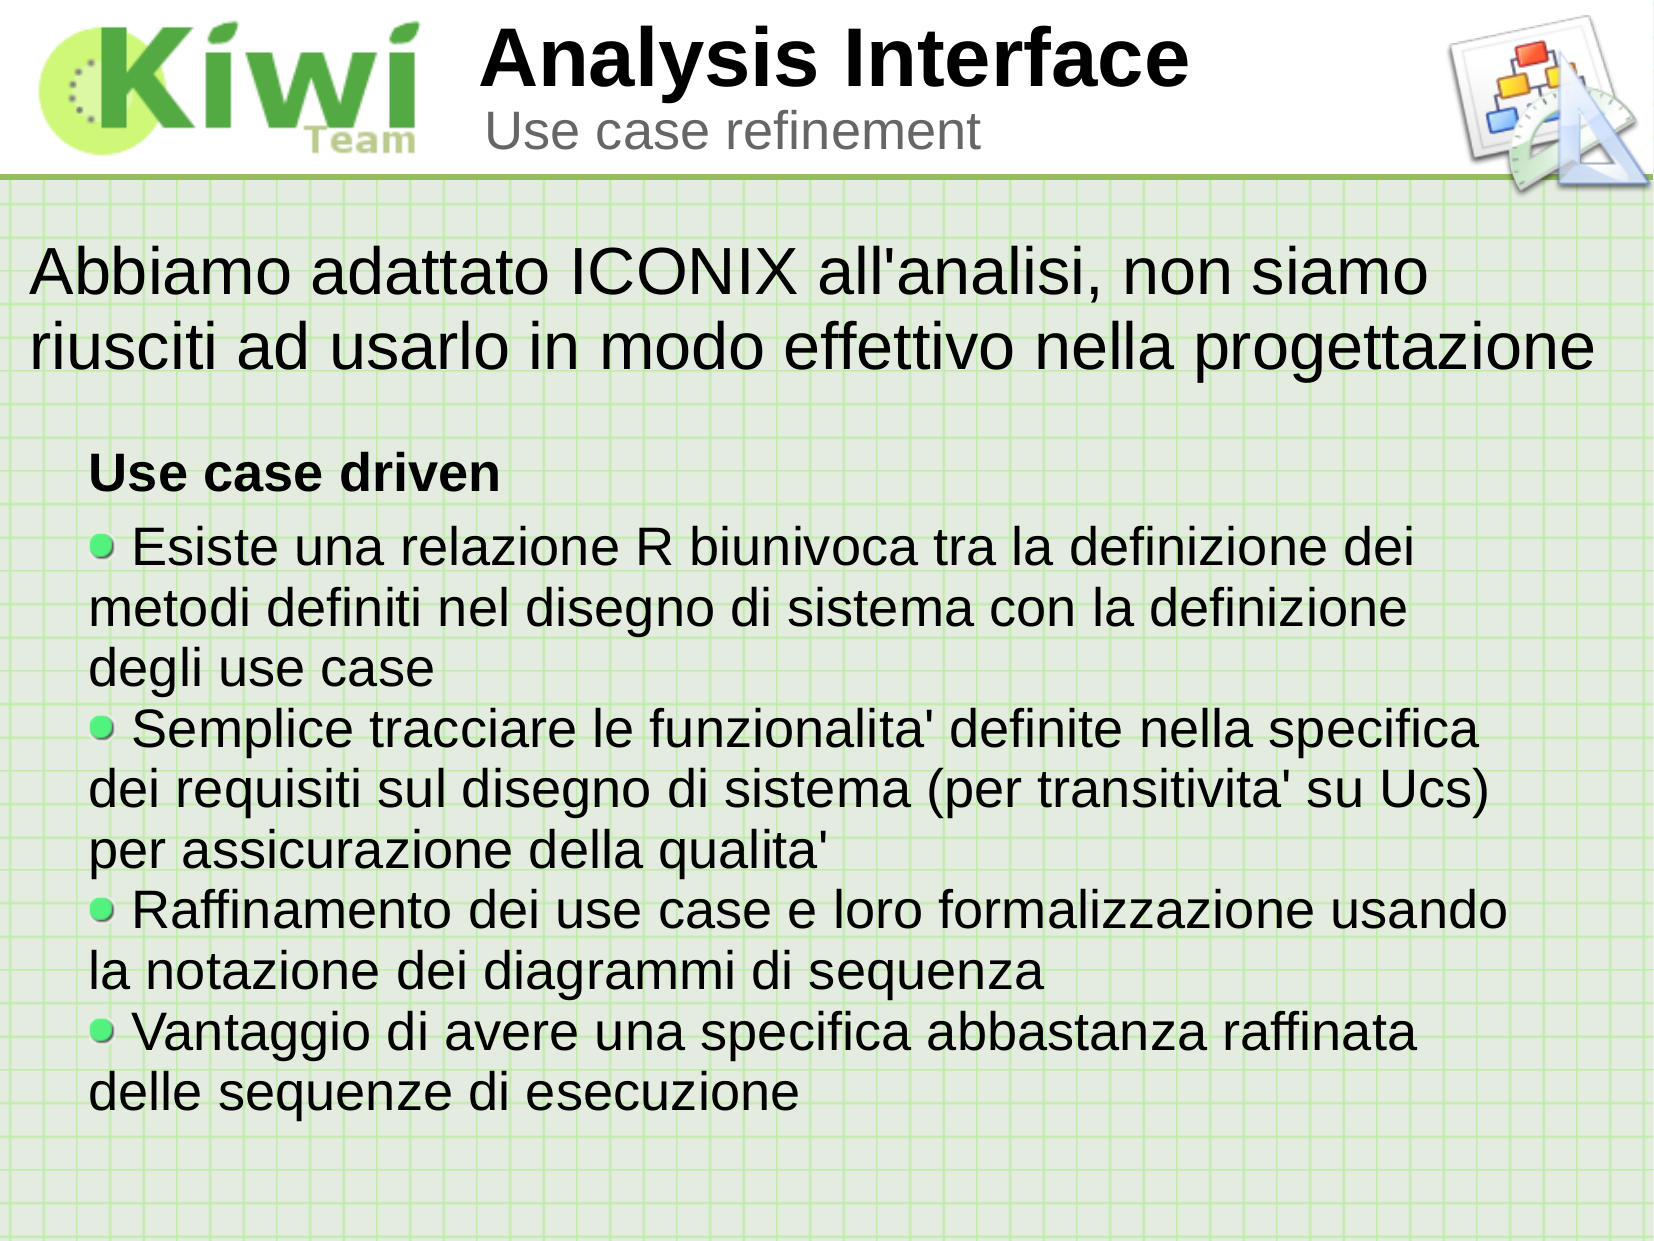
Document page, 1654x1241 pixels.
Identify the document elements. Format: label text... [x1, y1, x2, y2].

picture [29, 7, 438, 166]
text_box Use case driven Esiste una relazione R biunivoca tra la definizione dei metodi definiti nel disegno di sistema con la definizione degli use case Semplice tracciare le funzionalita' definite nella specifica dei requisiti sul disegno di sistema (per transitivita' su Ucs) per assicurazione della qualita' Raffinamento dei use case e loro formalizzazione usando la notazione dei diagrammi di sequenza Vantaggio di avere una specifica abbastanza raffinata delle sequenze di esecuzione [88, 442, 1536, 1123]
text_box Abbiamo adattato ICONIX all'analisi, non siamo riusciti ad usarlo in modo effettivo nella progettazione [29, 234, 1630, 384]
picture [0, 0, 1654, 1241]
text_box [0, 0, 1446, 174]
title Use case refinement [484, 88, 1312, 173]
title Analysis Interface [478, 8, 1211, 107]
